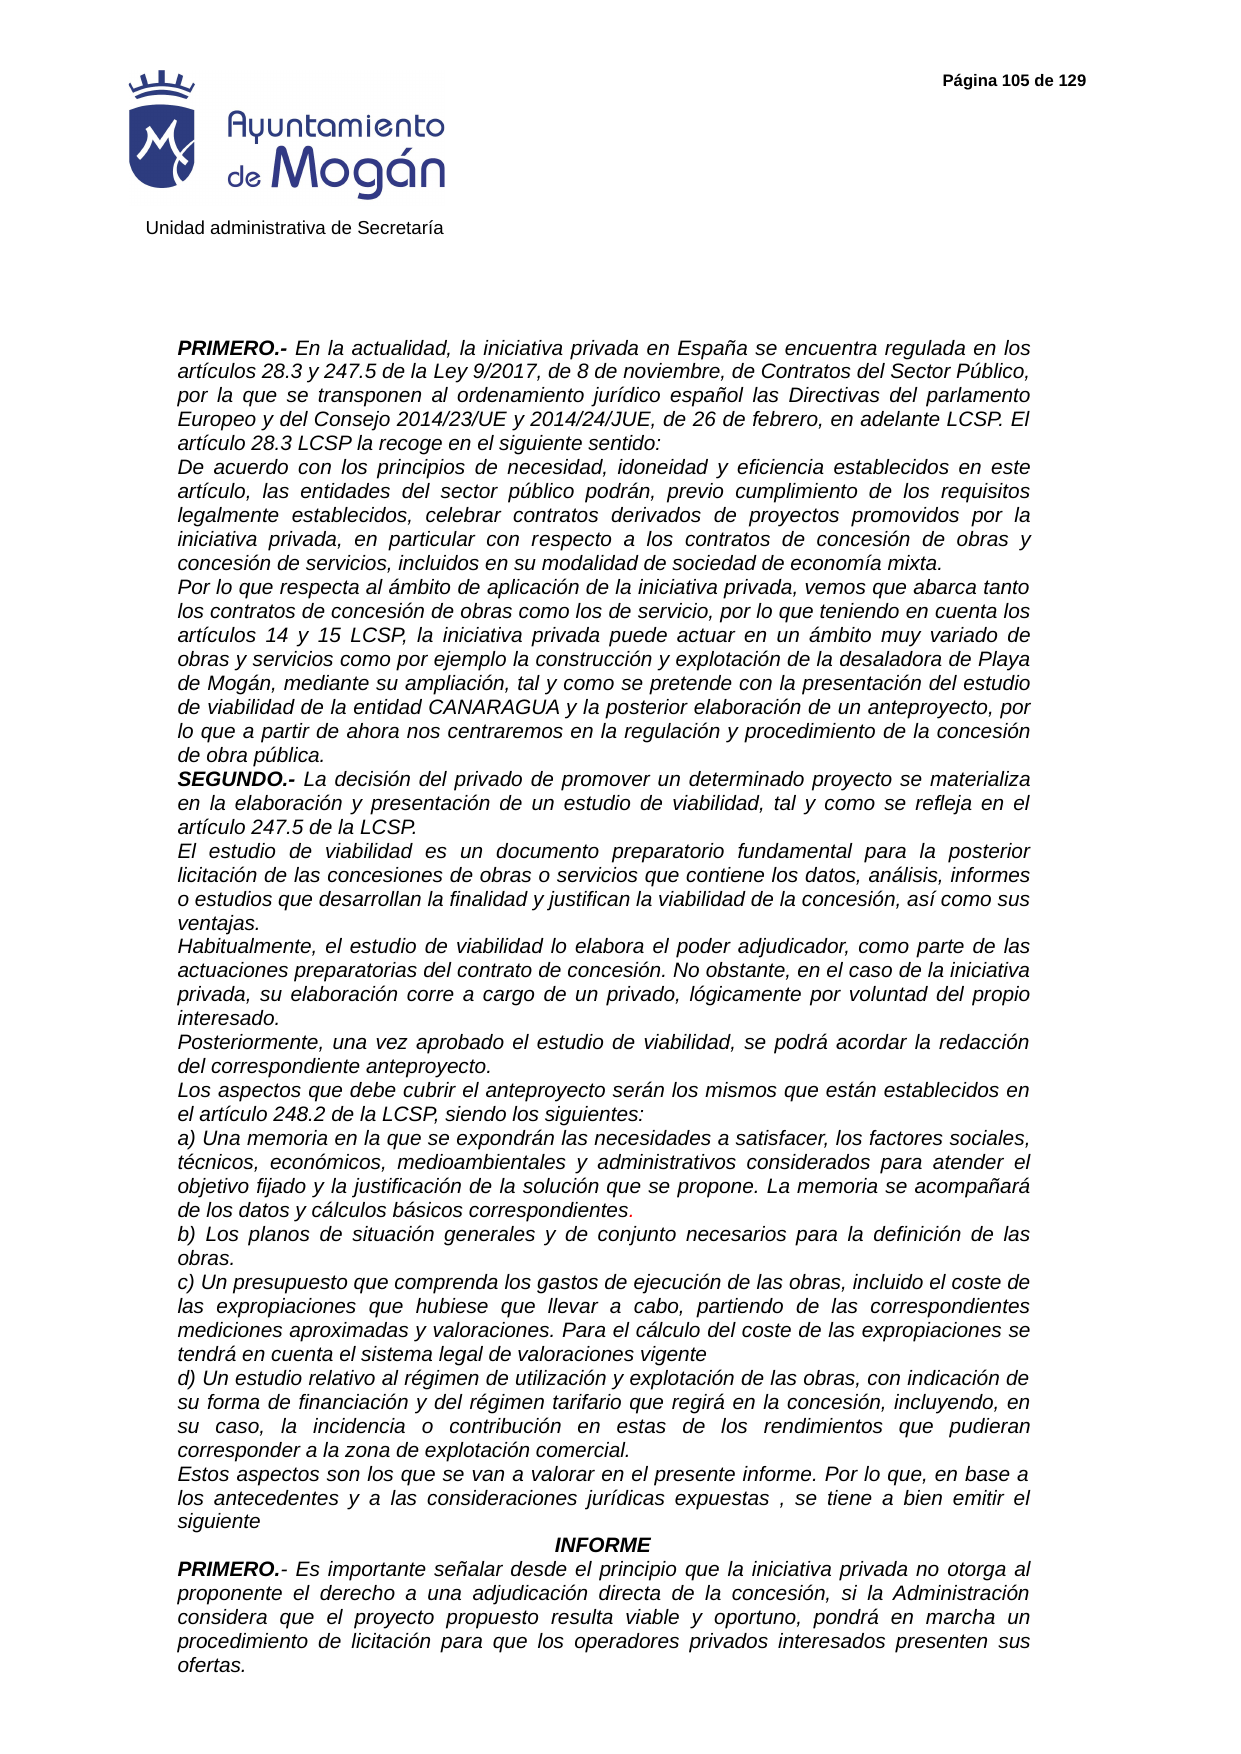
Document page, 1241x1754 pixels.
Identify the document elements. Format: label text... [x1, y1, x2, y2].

text c) Un presupuesto que comprenda los gastos de ejecución de las obras, incluido el coste de las expropiaciones que hubiese que llevar a cabo, partiendo de las correspondientes mediciones aproximadas y valoraciones. Para el cálculo del coste de las expropiaciones se tendrá en cuenta el sistema legal de valoraciones vigente [177, 1270, 1033, 1366]
text El estudio de viabilidad es un documento preparatorio fundamental para la posterior licitación de las concesiones de obras o servicios que contiene los datos, análisis, informes o estudios que desarrollan la finalidad y justifican la viabilidad de la concesión, así como sus ventajas. [177, 838, 1033, 934]
text De acuerdo con los principios de necesidad, idoneidad y eficiencia establecidos en este artículo, las entidades del sector público podrán, previo cumplimiento de los requisitos legalmente establecidos, celebrar contratos derivados de proyectos promovidos por la iniciativa privada, en particular con respecto a los contratos de concesión de obras y concesión de servicios, incluidos en su modalidad de sociedad de economía mixta. [177, 455, 1033, 575]
text Habitualmente, el estudio de viabilidad lo elabora el poder adjudicador, como parte de las actuaciones preparatorias del contrato de concesión. No obstante, en el caso de la iniciativa privada, su elaboración corre a cargo de un privado, lógicamente por voluntad del propio interesado. [177, 934, 1033, 1030]
text SEGUNDO.- La decisión del privado de promover un determinado proyecto se materializa en la elaboración y presentación de un estudio de viabilidad, tal y como se refleja en el artículo 247.5 de la LCSP. [177, 767, 1033, 838]
text Posteriormente, una vez aprobado el estudio de viabilidad, se podrá acordar la redacción del correspondiente anteproyecto. [177, 1030, 1033, 1078]
text PRIMERO.- Es importante señalar desde el principio que la iniciativa privada no otorga al proponente el derecho a una adjudicación directa de la concesión, si la Administración considera que el proyecto propuesto resulta viable y oportuno, pondrá en marcha un procedimiento de licitación para que los operadores privados interesados presenten sus ofertas. [177, 1557, 1033, 1677]
text PRIMERO.- En la actualidad, la iniciativa privada en España se encuentra regulada en los artículos 28.3 y 247.5 de la Ley 9/2017, de 8 de noviembre, de Contratos del Sector Público, por la que se transponen al ordenamiento jurídico español las Directivas del parlamento Europeo y del Consejo 2014/23/UE y 2014/24/JUE, de 26 de febrero, en adelante LCSP. El artículo 28.3 LCSP la recoge en el siguiente sentido: [177, 335, 1033, 455]
text a) Una memoria en la que se expondrán las necesidades a satisfacer, los factores sociales, técnicos, económicos, medioambientales y administrativos considerados para atender el objetivo fijado y la justificación de la solución que se propone. La memoria se acompañará de los datos y cálculos básicos correspondientes. [177, 1126, 1033, 1222]
text Estos aspectos son los que se van a valorar en el presente informe. Por lo que, en base a los antecedentes y a las consideraciones jurídicas expuestas , se tiene a bien emitir el siguiente [177, 1461, 1033, 1533]
text INFORME [177, 1533, 1033, 1557]
text d) Un estudio relativo al régimen de utilización y explotación de las obras, con indicación de su forma de financiación y del régimen tarifario que regirá en la concesión, incluyendo, en su caso, la incidencia o contribución en estas de los rendimientos que pudieran corresponder a la zona de explotación comercial. [177, 1366, 1033, 1461]
text Los aspectos que debe cubrir el anteproyecto serán los mismos que están establecidos en el artículo 248.2 de la LCSP, siendo los siguientes: [177, 1078, 1033, 1126]
text Por lo que respecta al ámbito de aplicación de la iniciativa privada, vemos que abarca tanto los contratos de concesión de obras como los de servicio, por lo que teniendo en cuenta los artículos 14 y 15 LCSP, la iniciativa privada puede actuar en un ámbito muy variado de obras y servicios como por ejemplo la construcción y explotación de la desaladora de Playa de Mogán, mediante su ampliación, tal y como se pretende con la presentación del estudio de viabilidad de la entidad CANARAGUA y la posterior elaboración de un anteproyecto, por lo que a partir de ahora nos centraremos en la regulación y procedimiento de la concesión de obra pública. [177, 575, 1033, 767]
picture [128, 70, 445, 206]
text b) Los planos de situación generales y de conjunto necesarios para la definición de las obras. [177, 1222, 1033, 1270]
